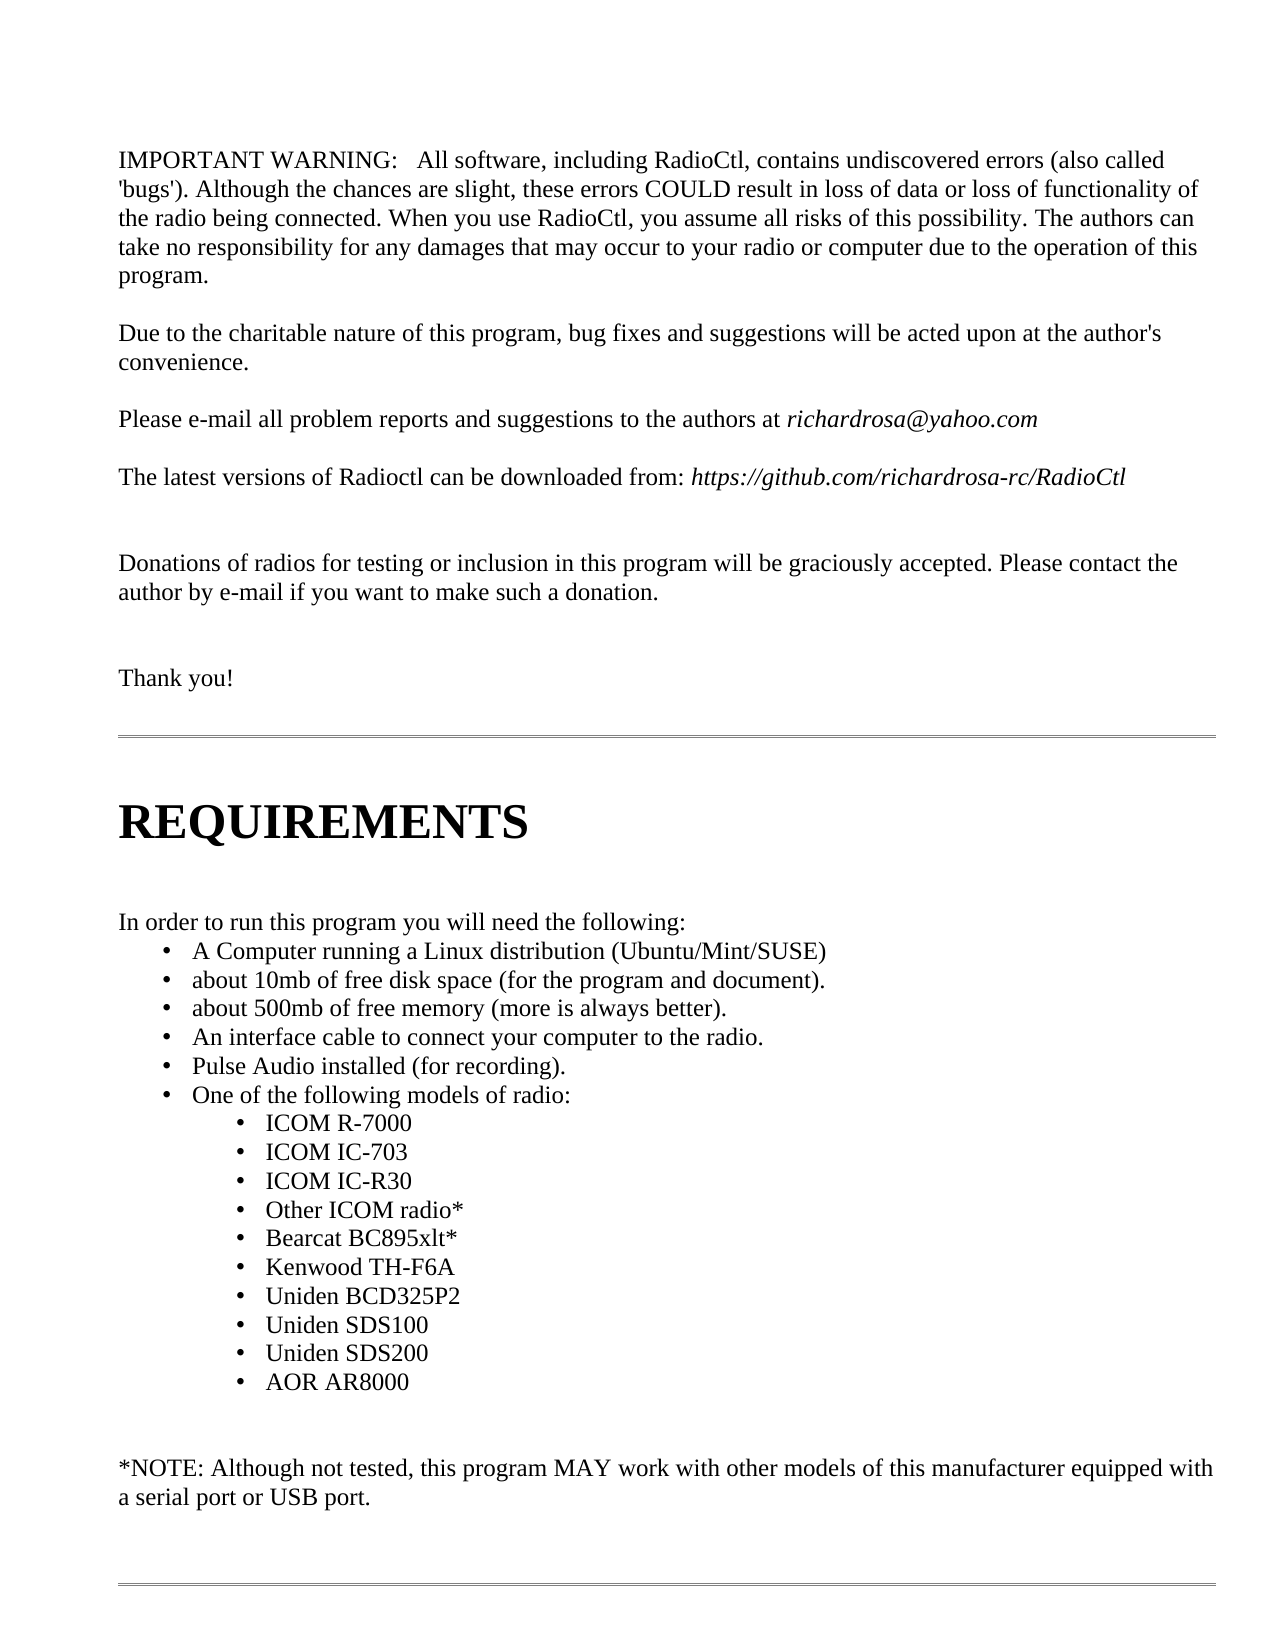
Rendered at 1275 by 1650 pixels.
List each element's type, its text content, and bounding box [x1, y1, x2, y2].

list Uniden BCD325P2 [236, 1281, 1216, 1310]
list ICOM R-7000 [236, 1108, 1216, 1137]
list about 10mb of free disk space (for the program and document). [162, 965, 1216, 993]
list One of the following models of radio: [162, 1080, 1216, 1108]
list ICOM IC-703 [236, 1137, 1216, 1166]
text IMPORTANT WARNING: All software, including RadioCtl, contains undiscovered errors (also called 'bugs'). Although the chances are slight, these errors COULD result in loss of data or loss of functionality of the radio being connected. When you use RadioCtl, you assume all risks of this possibility. The authors can take no responsibility for any damages that may occur to your radio or computer due to the operation of this program. [118, 145, 1216, 289]
text Thank you! [118, 663, 1216, 692]
text Donations of radios for testing or inclusion in this program will be graciously accepted. Please contact the author by e-mail if you want to make such a donation. [118, 548, 1216, 605]
list Pulse Audio installed (for recording). [162, 1051, 1216, 1080]
list about 500mb of free memory (more is always better). [162, 993, 1216, 1022]
text The latest versions of Radioctl can be downloaded from: https://github.com/richardrosa-rc/RadioCtl [118, 462, 1216, 490]
text In order to run this program you will need the following: [118, 907, 1216, 936]
text Due to the charitable nature of this program, bug fixes and suggestions will be acted upon at the author's convenience. [118, 318, 1216, 375]
subtitle REQUIREMENTS [118, 791, 1216, 849]
list Kenwood TH-F6A [236, 1252, 1216, 1281]
list Uniden SDS100 [236, 1310, 1216, 1338]
text *NOTE: Although not tested, this program MAY work with other models of this manufacturer equipped with a serial port or USB port. [118, 1453, 1216, 1511]
list Bearcat BC895xlt* [236, 1223, 1216, 1252]
list A Computer running a Linux distribution (Ubuntu/Mint/SUSE) [162, 936, 1216, 965]
list An interface cable to connect your computer to the radio. [162, 1022, 1216, 1051]
list AOR AR8000 [236, 1367, 1216, 1396]
list Uniden SDS200 [236, 1338, 1216, 1367]
text Please e-mail all problem reports and suggestions to the authors at richardrosa@yahoo.com [118, 404, 1216, 433]
list Other ICOM radio* [236, 1195, 1216, 1223]
list ICOM IC-R30 [236, 1166, 1216, 1195]
